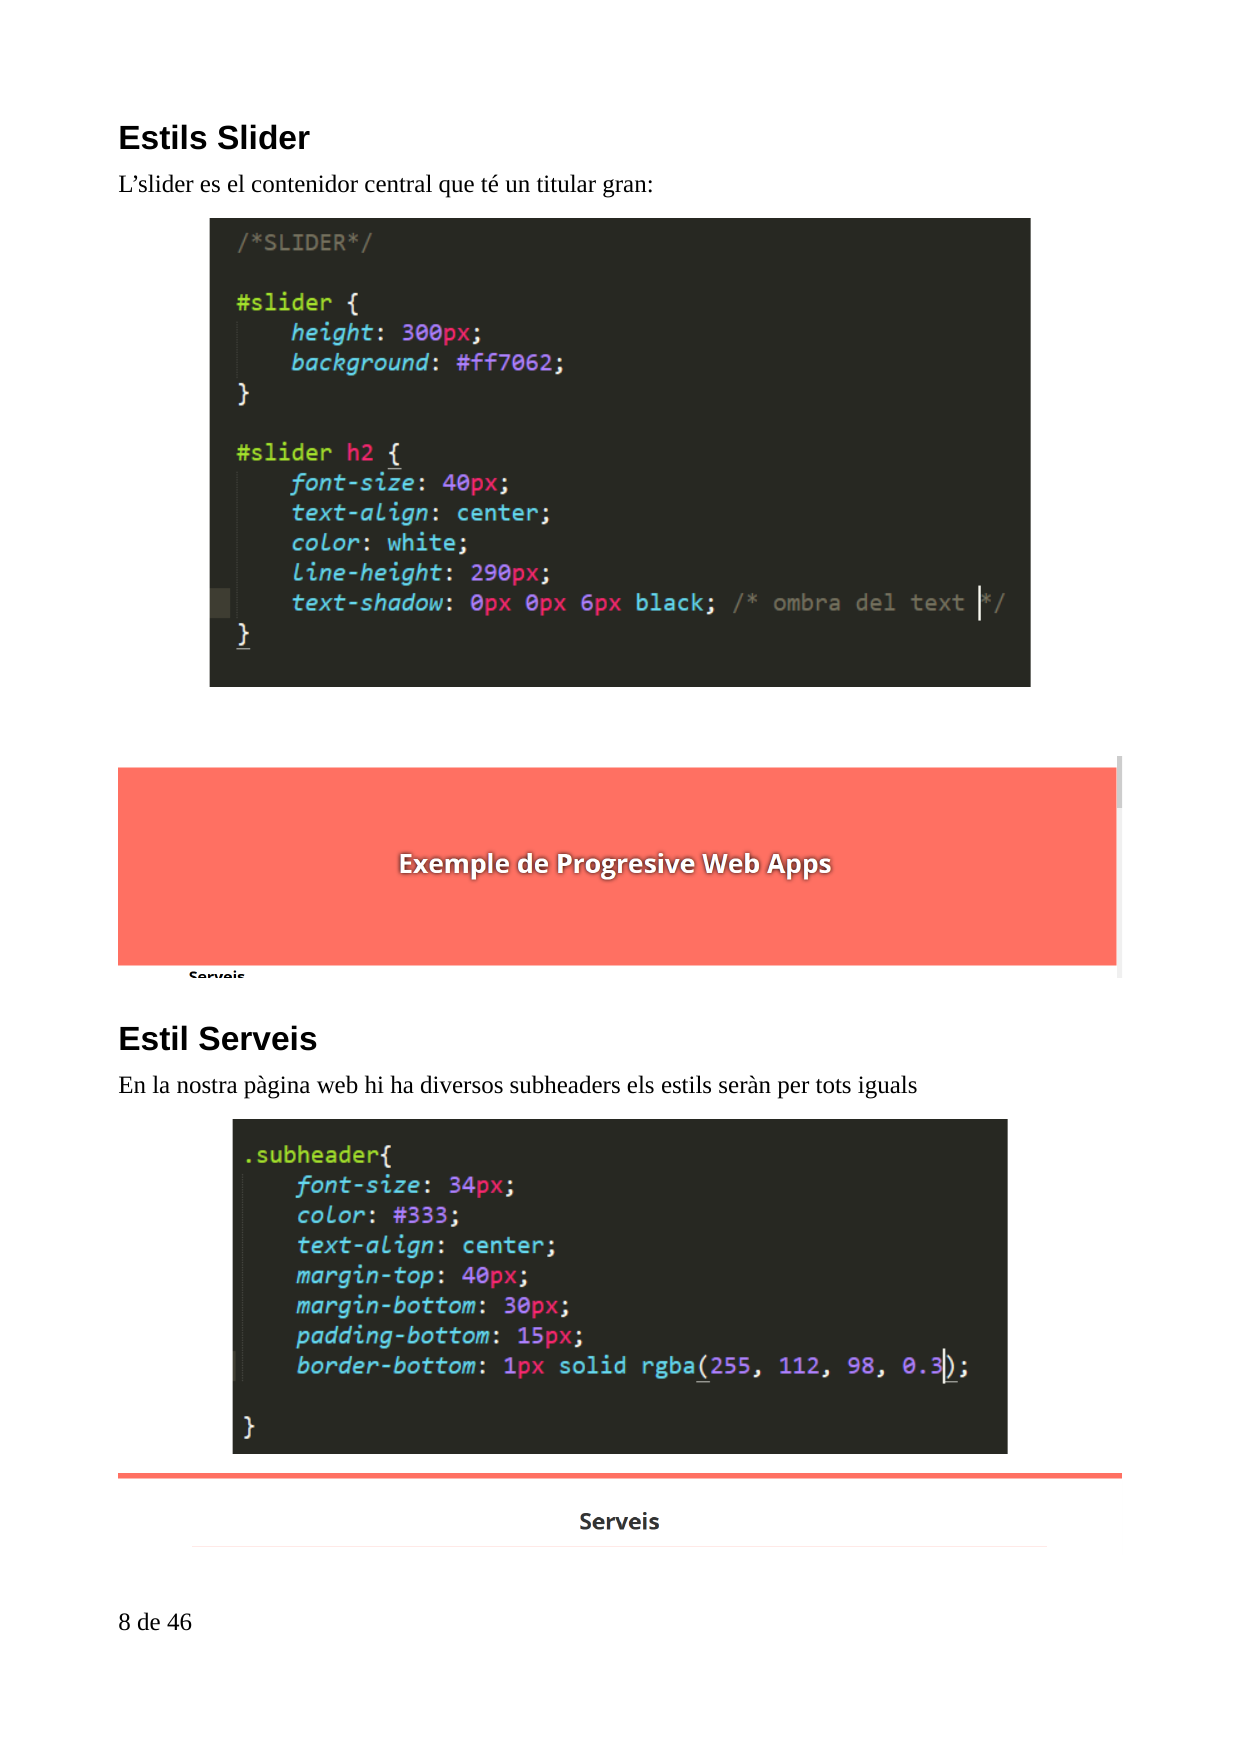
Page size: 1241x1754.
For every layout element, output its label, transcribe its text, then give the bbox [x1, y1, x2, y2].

subtitle Estil Serveis [118, 1019, 1122, 1058]
picture [118, 756, 1123, 978]
picture [209, 218, 1031, 687]
text En la nostra pàgina web hi ha diversos subheaders els estils seràn per tots iguals [118, 1070, 1122, 1099]
picture [232, 1119, 1008, 1454]
picture [118, 1473, 1123, 1555]
subtitle Estils Slider [118, 118, 1122, 157]
text L’slider es el contenidor central que té un titular gran: [118, 169, 1122, 198]
